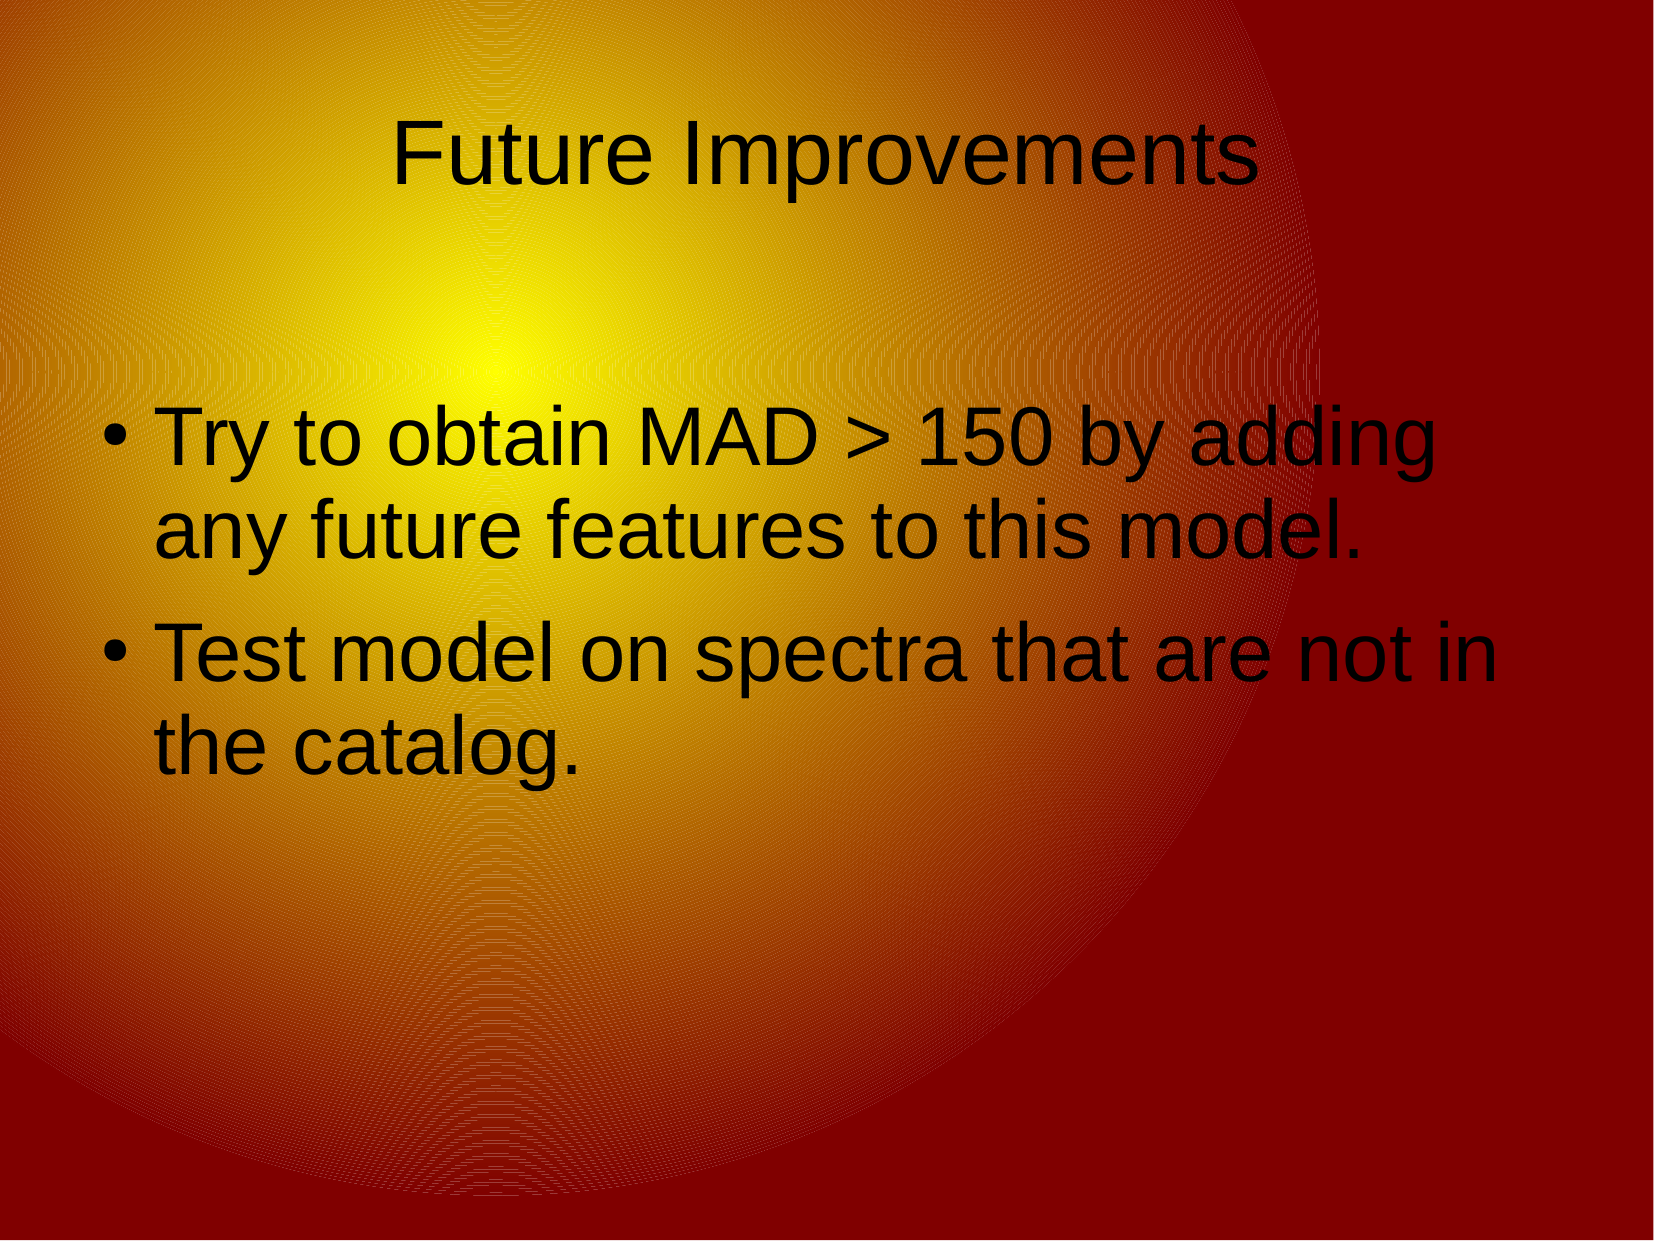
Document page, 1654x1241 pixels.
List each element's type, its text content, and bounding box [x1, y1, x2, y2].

list Try to obtain MAD > 150 by adding any future features to this model. Test model on spectra that are not in the catalog. [82, 390, 1571, 1110]
title Future Improvements [82, 49, 1571, 257]
